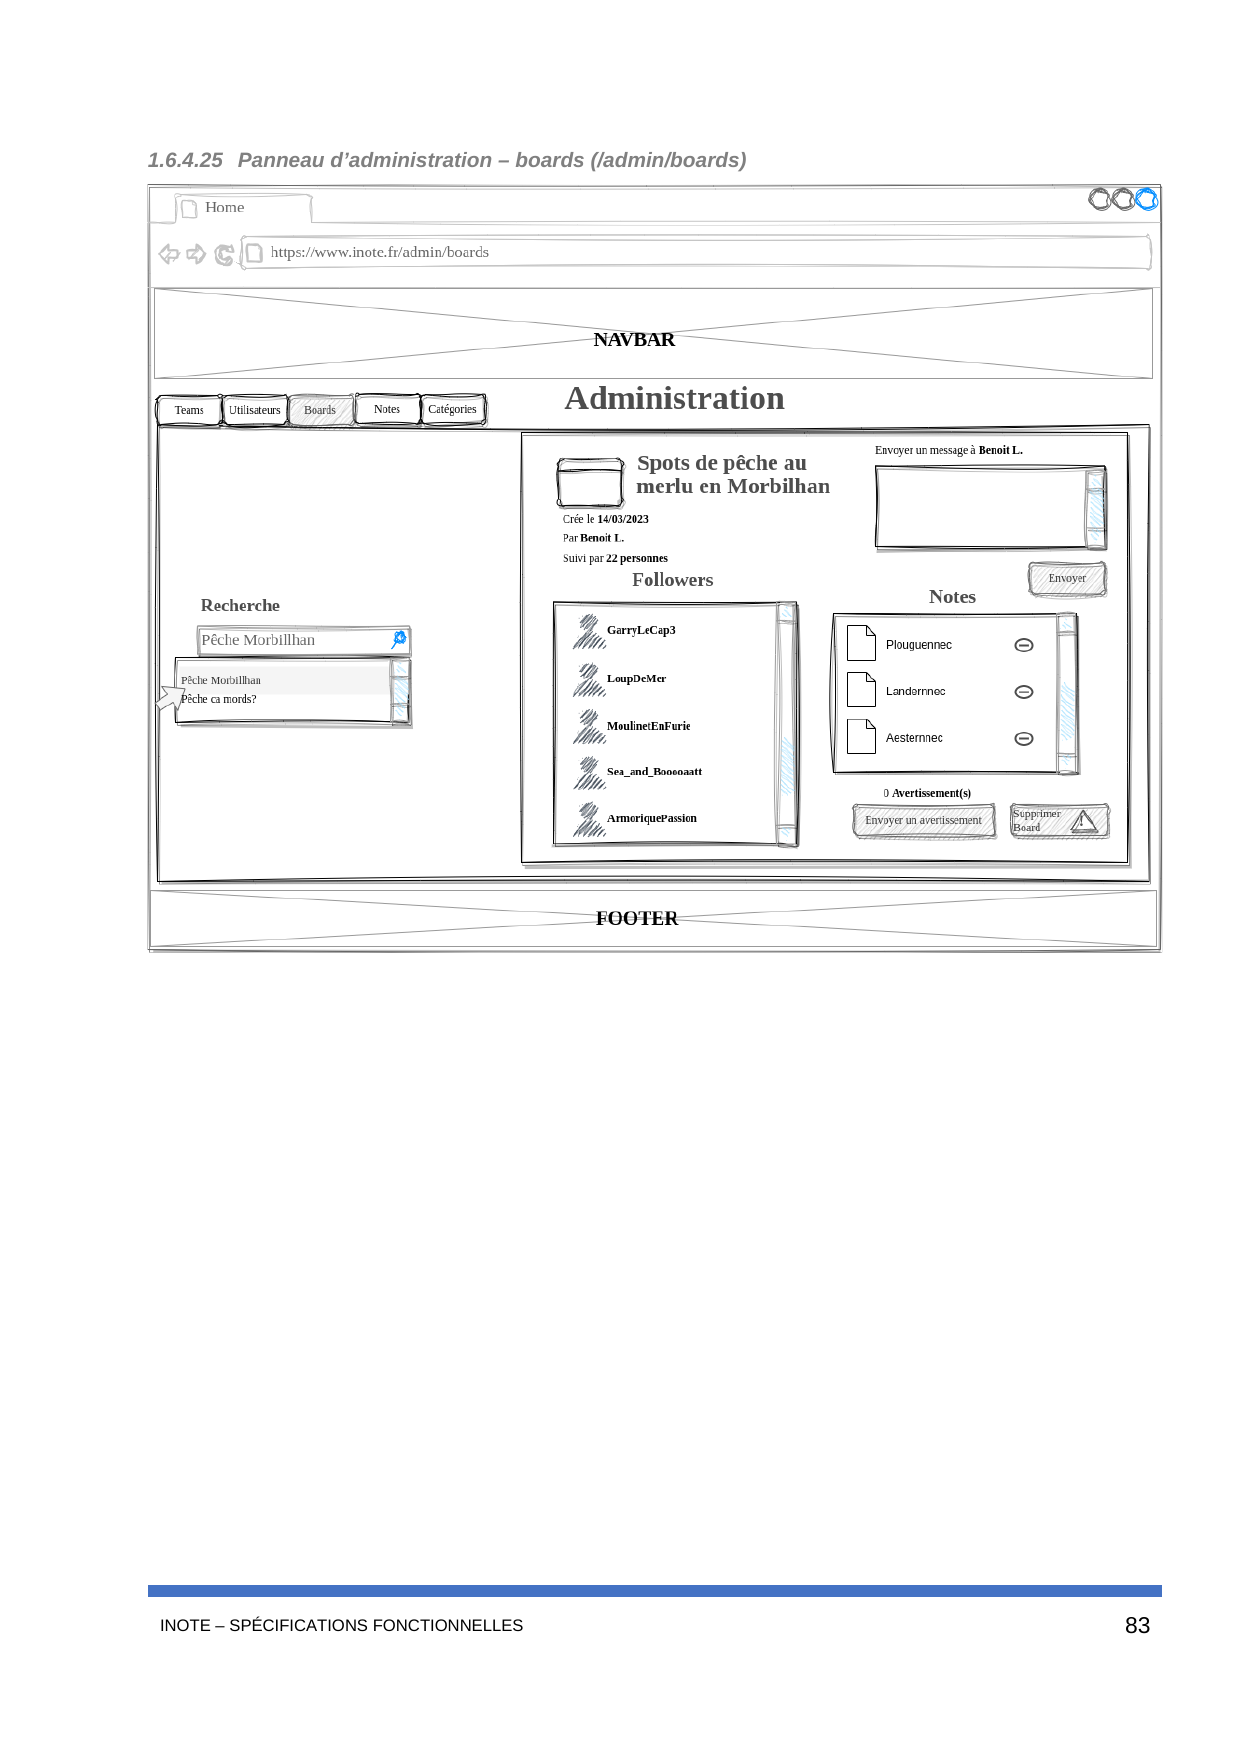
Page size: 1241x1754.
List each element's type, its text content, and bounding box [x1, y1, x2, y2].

picture [147, 184, 1163, 953]
subtitle Panneau d’administration – boards (/admin/boards) [148, 148, 1162, 172]
